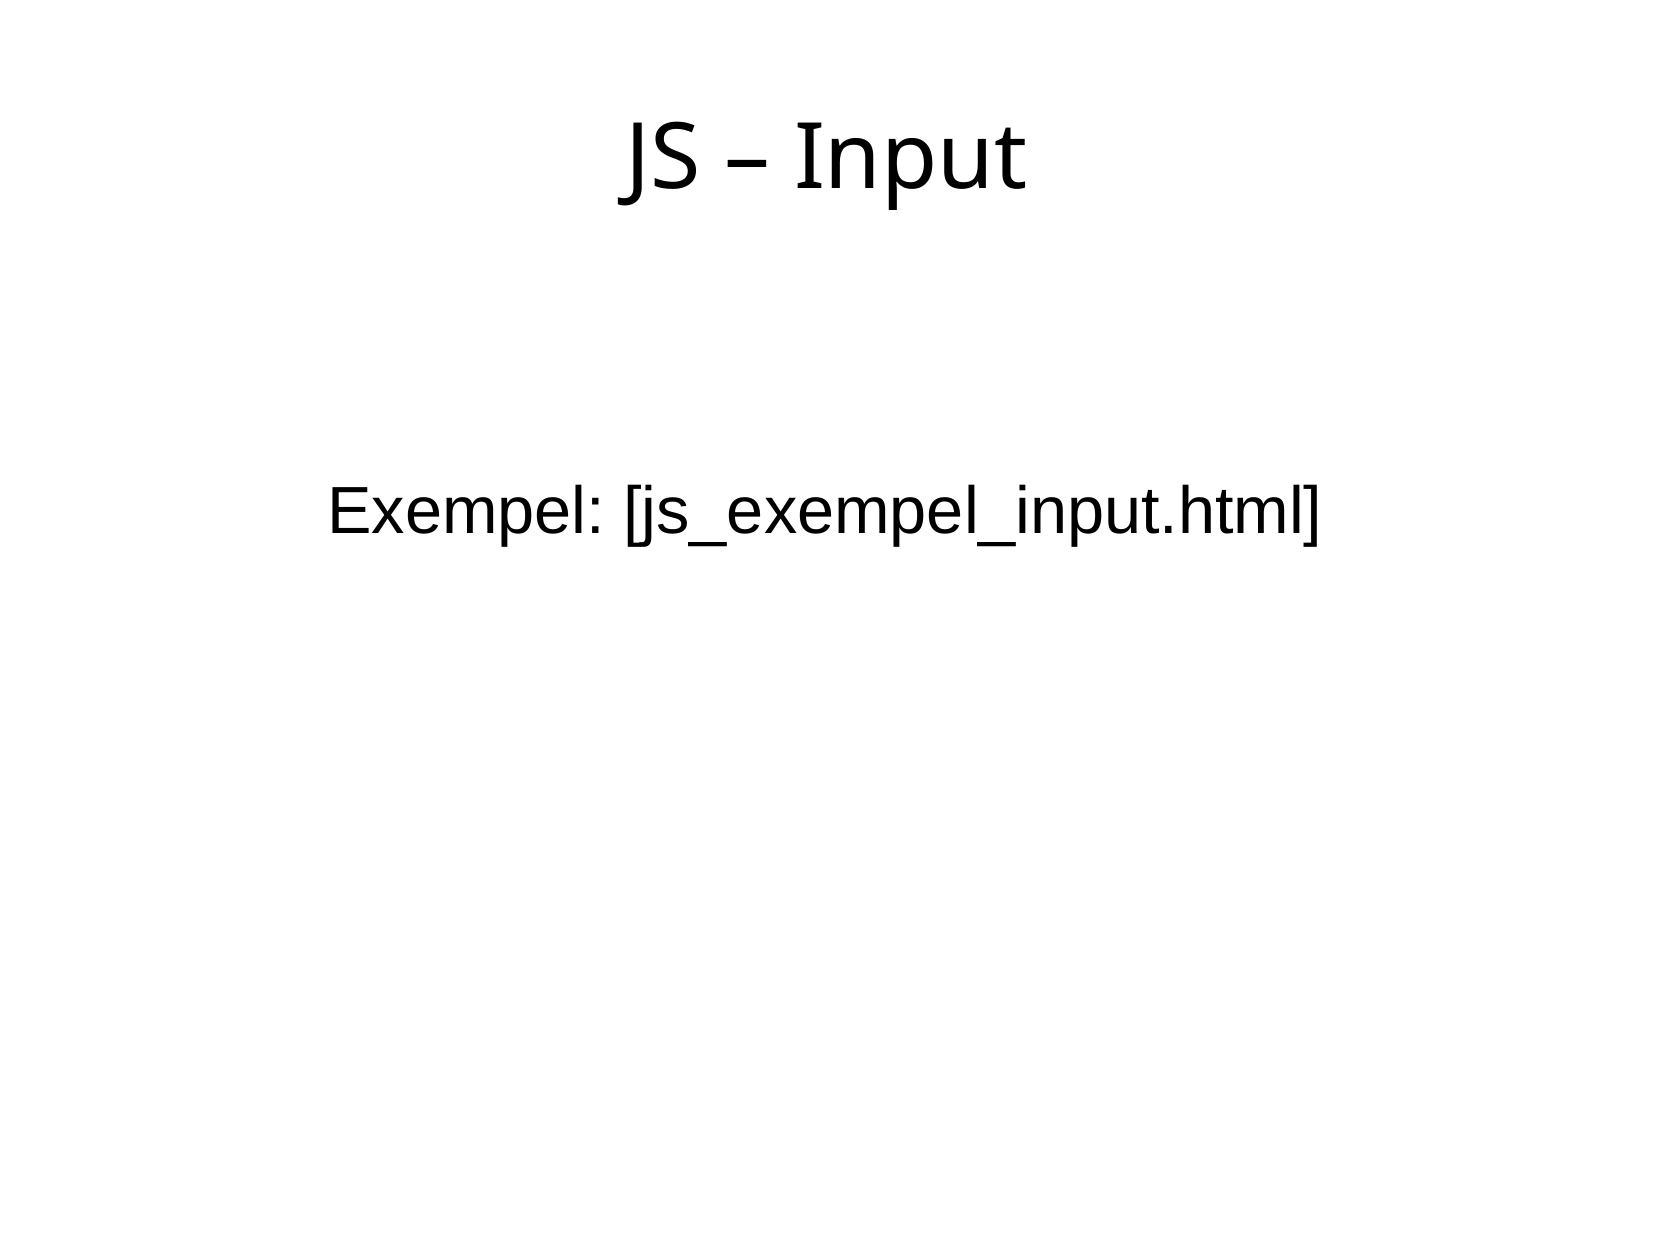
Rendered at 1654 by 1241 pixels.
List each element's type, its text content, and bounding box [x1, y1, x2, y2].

text_box Exempel: [js_exempel_input.html] [312, 465, 1342, 555]
title JS – Input [82, 49, 1571, 257]
